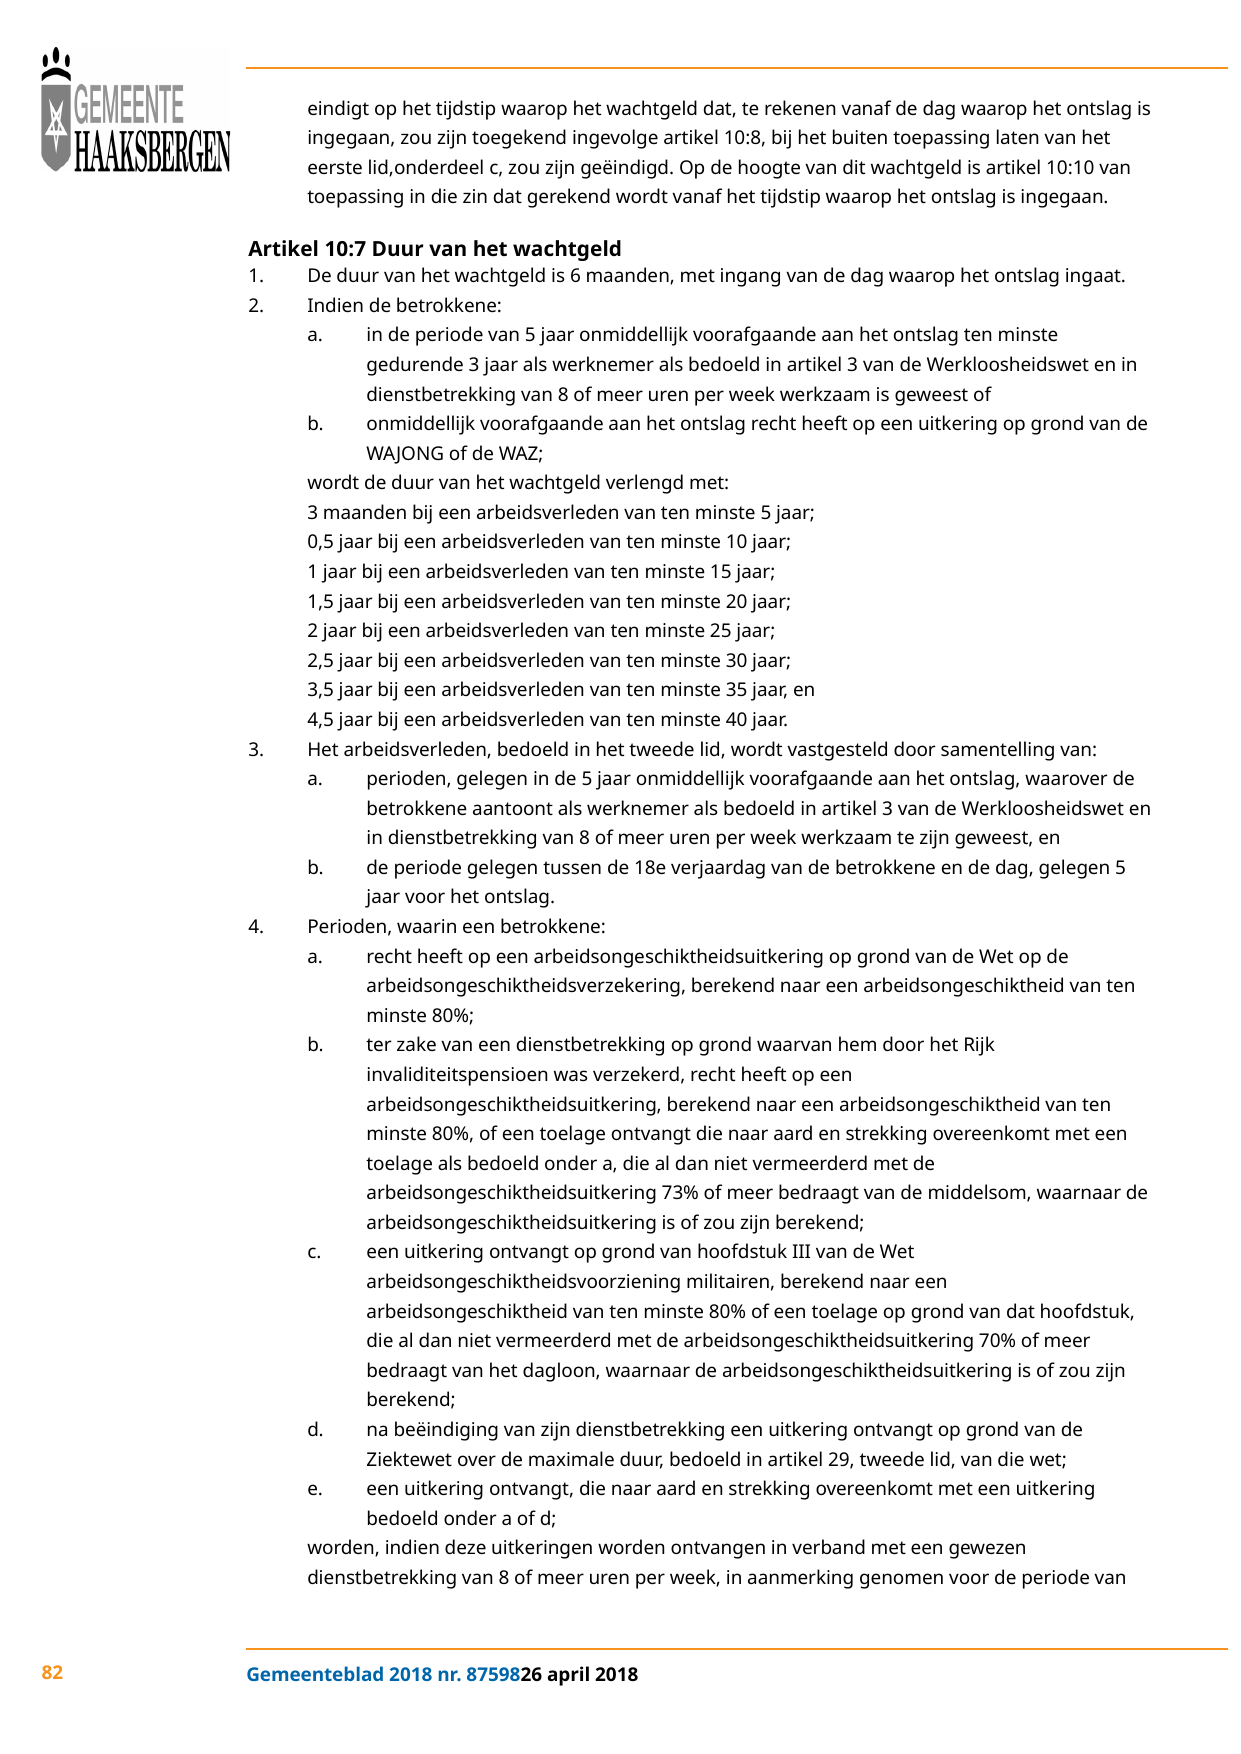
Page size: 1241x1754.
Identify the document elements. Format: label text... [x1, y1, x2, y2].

list perioden, gelegen in de 5 jaar onmiddellijk voorafgaande aan het ontslag, waarover de betrokkene aantoont als werknemer als bedoeld in artikel 3 van de Werkloosheidswet en in dienstbetrekking van 8 of meer uren per week werkzaam te zijn geweest, en [307, 765, 1152, 850]
list Indien de betrokkene: [248, 292, 1152, 318]
text Artikel 10:7 Duur van het wachtgeld [248, 234, 1152, 262]
list 4,5 jaar bij een arbeidsverleden van ten minste 40 jaar. [248, 706, 1152, 732]
list een uitkering ontvangt, die naar aard en strekking overeenkomt met een uitkering bedoeld onder a of d; [307, 1475, 1152, 1531]
list 1,5 jaar bij een arbeidsverleden van ten minste 20 jaar; [248, 588, 1152, 613]
list 3 maanden bij een arbeidsverleden van ten minste 5 jaar; [248, 499, 1152, 525]
list 3,5 jaar bij een arbeidsverleden van ten minste 35 jaar, en [248, 677, 1152, 702]
list een uitkering ontvangt op grond van hoofdstuk III van de Wet arbeidsongeschiktheidsvoorziening militairen, berekend naar een arbeidsongeschiktheid van ten minste 80% of een toelage op grond van dat hoofdstuk, die al dan niet vermeerderd met de arbeidsongeschiktheidsuitkering 70% of meer bedraagt van het dagloon, waarnaar de arbeidsongeschiktheidsuitkering is of zou zijn berekend; [307, 1239, 1152, 1412]
list De duur van het wachtgeld is 6 maanden, met ingang van de dag waarop het ontslag ingaat. [248, 262, 1152, 288]
list Het arbeidsverleden, bedoeld in het tweede lid, wordt vastgesteld door samentelling van: [248, 736, 1152, 761]
list de periode gelegen tussen de 18e verjaardag van de betrokkene en de dag, gelegen 5 jaar voor het ontslag. [307, 854, 1152, 909]
list wordt de duur van het wachtgeld verlengd met: [248, 469, 1152, 495]
list worden, indien deze uitkeringen worden ontvangen in verband met een gewezen dienstbetrekking van 8 of meer uren per week, in aanmerking genomen voor de periode van [248, 1534, 1152, 1590]
list 1 jaar bij een arbeidsverleden van ten minste 15 jaar; [248, 558, 1152, 584]
list ter zake van een dienstbetrekking op grond waarvan hem door het Rijk invaliditeitspensioen was verzekerd, recht heeft op een arbeidsongeschiktheidsuitkering, berekend naar een arbeidsongeschiktheid van ten minste 80%, of een toelage ontvangt die naar aard en strekking overeenkomt met een toelage als bedoeld onder a, die al dan niet vermeerderd met de arbeidsongeschiktheidsuitkering 73% of meer bedraagt van de middelsom, waarnaar de arbeidsongeschiktheidsuitkering is of zou zijn berekend; [307, 1032, 1152, 1235]
picture [41, 47, 231, 172]
list 2,5 jaar bij een arbeidsverleden van ten minste 30 jaar; [248, 647, 1152, 673]
list recht heeft op een arbeidsongeschiktheidsuitkering op grond van de Wet op de arbeidsongeschiktheidsverzekering, berekend naar een arbeidsongeschiktheid van ten minste 80%; [307, 943, 1152, 1028]
list 0,5 jaar bij een arbeidsverleden van ten minste 10 jaar; [248, 529, 1152, 554]
list na beëindiging van zijn dienstbetrekking een uitkering ontvangt op grond van de Ziektewet over de maximale duur, bedoeld in artikel 29, tweede lid, van die wet; [307, 1416, 1152, 1471]
list eindigt op het tijdstip waarop het wachtgeld dat, te rekenen vanaf de dag waarop het ontslag is ingegaan, zou zijn toegekend ingevolge artikel 10:8, bij het buiten toepassing laten van het eerste lid,onderdeel c, zou zijn geëindigd. Op de hoogte van dit wachtgeld is artikel 10:10 van toepassing in die zin dat gerekend wordt vanaf het tijdstip waarop het ontslag is ingegaan. [248, 95, 1152, 209]
list 2 jaar bij een arbeidsverleden van ten minste 25 jaar; [248, 617, 1152, 643]
list onmiddellijk voorafgaande aan het ontslag recht heeft op een uitkering op grond van de WAJONG of de WAZ; [307, 410, 1152, 466]
list Perioden, waarin een betrokkene: [248, 913, 1152, 939]
list in de periode van 5 jaar onmiddellijk voorafgaande aan het ontslag ten minste gedurende 3 jaar als werknemer als bedoeld in artikel 3 van de Werkloosheidswet en in dienstbetrekking van 8 of meer uren per week werkzaam is geweest of [307, 322, 1152, 406]
